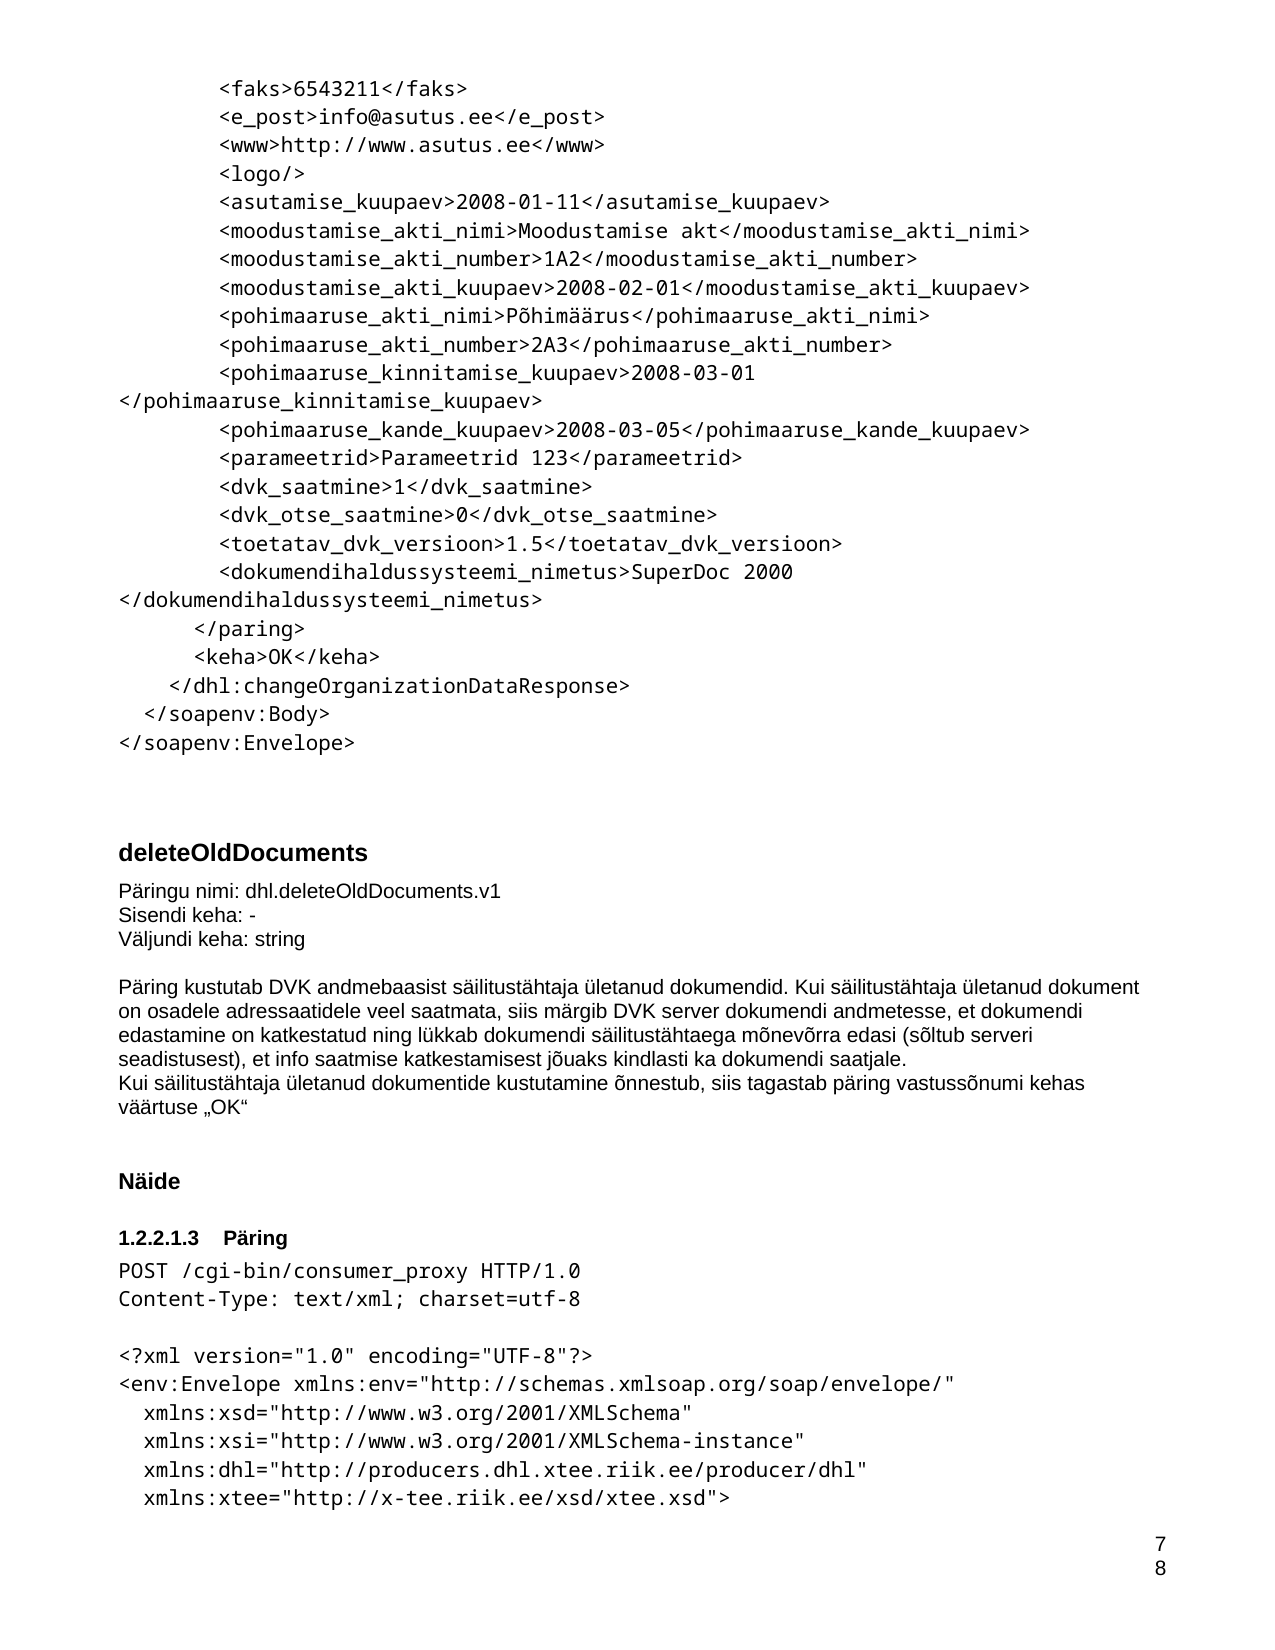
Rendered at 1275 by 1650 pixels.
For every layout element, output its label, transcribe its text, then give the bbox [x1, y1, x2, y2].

text Content-Type: text/xml; charset=utf-8 [118, 1284, 1157, 1313]
text xmlns:xsi="http://www.w3.org/2001/XMLSchema-instance" [118, 1426, 1157, 1455]
text <pohimaaruse_kande_kuupaev>2008-03-05</pohimaaruse_kande_kuupaev> [118, 415, 1157, 443]
text Päring kustutab DVK andmebaasist säilitustähtaja ületanud dokumendid. Kui säilitustähtaja ületanud dokument on osadele adressaatidele veel saatmata, siis märgib DVK server dokumendi andmetesse, et dokumendi edastamine on katkestatud ning lükkab dokumendi säilitustähtaega mõnevõrra edasi (sõltub serveri seadistusest), et info saatmise katkestamisest jõuaks kindlasti ka dokumendi saatjale. [118, 975, 1157, 1071]
text Päringu nimi: dhl.deleteOldDocuments.v1 [118, 879, 1157, 903]
text <moodustamise_akti_number>1A2</moodustamise_akti_number> [118, 244, 1157, 273]
subtitle Päring [118, 1226, 1157, 1249]
text Väljundi keha: string [118, 927, 1157, 951]
text <dvk_saatmine>1</dvk_saatmine> [118, 472, 1157, 500]
text <moodustamise_akti_kuupaev>2008-02-01</moodustamise_akti_kuupaev> [118, 273, 1157, 301]
text Kui säilitustähtaja ületanud dokumentide kustutamine õnnestub, siis tagastab päring vastussõnumi kehas väärtuse „OK“ [118, 1071, 1157, 1119]
text <pohimaaruse_kinnitamise_kuupaev>2008-03-01 </pohimaaruse_kinnitamise_kuupaev> [118, 358, 1157, 415]
text Sisendi keha: - [118, 903, 1157, 927]
text <dokumendihaldussysteemi_nimetus>SuperDoc 2000 </dokumendihaldussysteemi_nimetus> [118, 557, 1157, 614]
text <parameetrid>Parameetrid 123</parameetrid> [118, 443, 1157, 472]
text xmlns:xsd="http://www.w3.org/2001/XMLSchema" [118, 1398, 1157, 1426]
text <pohimaaruse_akti_nimi>Põhimäärus</pohimaaruse_akti_nimi> [118, 301, 1157, 330]
text <e_post>info@asutus.ee</e_post> [118, 102, 1157, 131]
text </soapenv:Body> [118, 699, 1157, 728]
text </dhl:changeOrganizationDataResponse> [118, 671, 1157, 699]
text <moodustamise_akti_nimi>Moodustamise akt</moodustamise_akti_nimi> [118, 216, 1157, 244]
text <keha>OK</keha> [118, 642, 1157, 671]
text POST /cgi-bin/consumer_proxy HTTP/1.0 [118, 1256, 1157, 1284]
text <asutamise_kuupaev>2008-01-11</asutamise_kuupaev> [118, 187, 1157, 216]
text <logo/> [118, 159, 1157, 187]
text <pohimaaruse_akti_number>2A3</pohimaaruse_akti_number> [118, 330, 1157, 358]
text <dvk_otse_saatmine>0</dvk_otse_saatmine> [118, 500, 1157, 529]
text <toetatav_dvk_versioon>1.5</toetatav_dvk_versioon> [118, 529, 1157, 557]
text xmlns:xtee="http://x-tee.riik.ee/xsd/xtee.xsd"> [118, 1483, 1157, 1512]
text xmlns:dhl="http://producers.dhl.xtee.riik.ee/producer/dhl" [118, 1455, 1157, 1483]
text </soapenv:Envelope> [118, 728, 1157, 756]
subtitle deleteOldDocuments [118, 838, 1157, 867]
text </paring> [118, 614, 1157, 642]
text <env:Envelope xmlns:env="http://schemas.xmlsoap.org/soap/envelope/" [118, 1369, 1157, 1398]
text <www>http://www.asutus.ee</www> [118, 131, 1157, 159]
text <faks>6543211</faks> [118, 74, 1157, 102]
text <?xml version="1.0" encoding="UTF-8"?> [118, 1341, 1157, 1369]
subtitle Näide [118, 1168, 1157, 1194]
